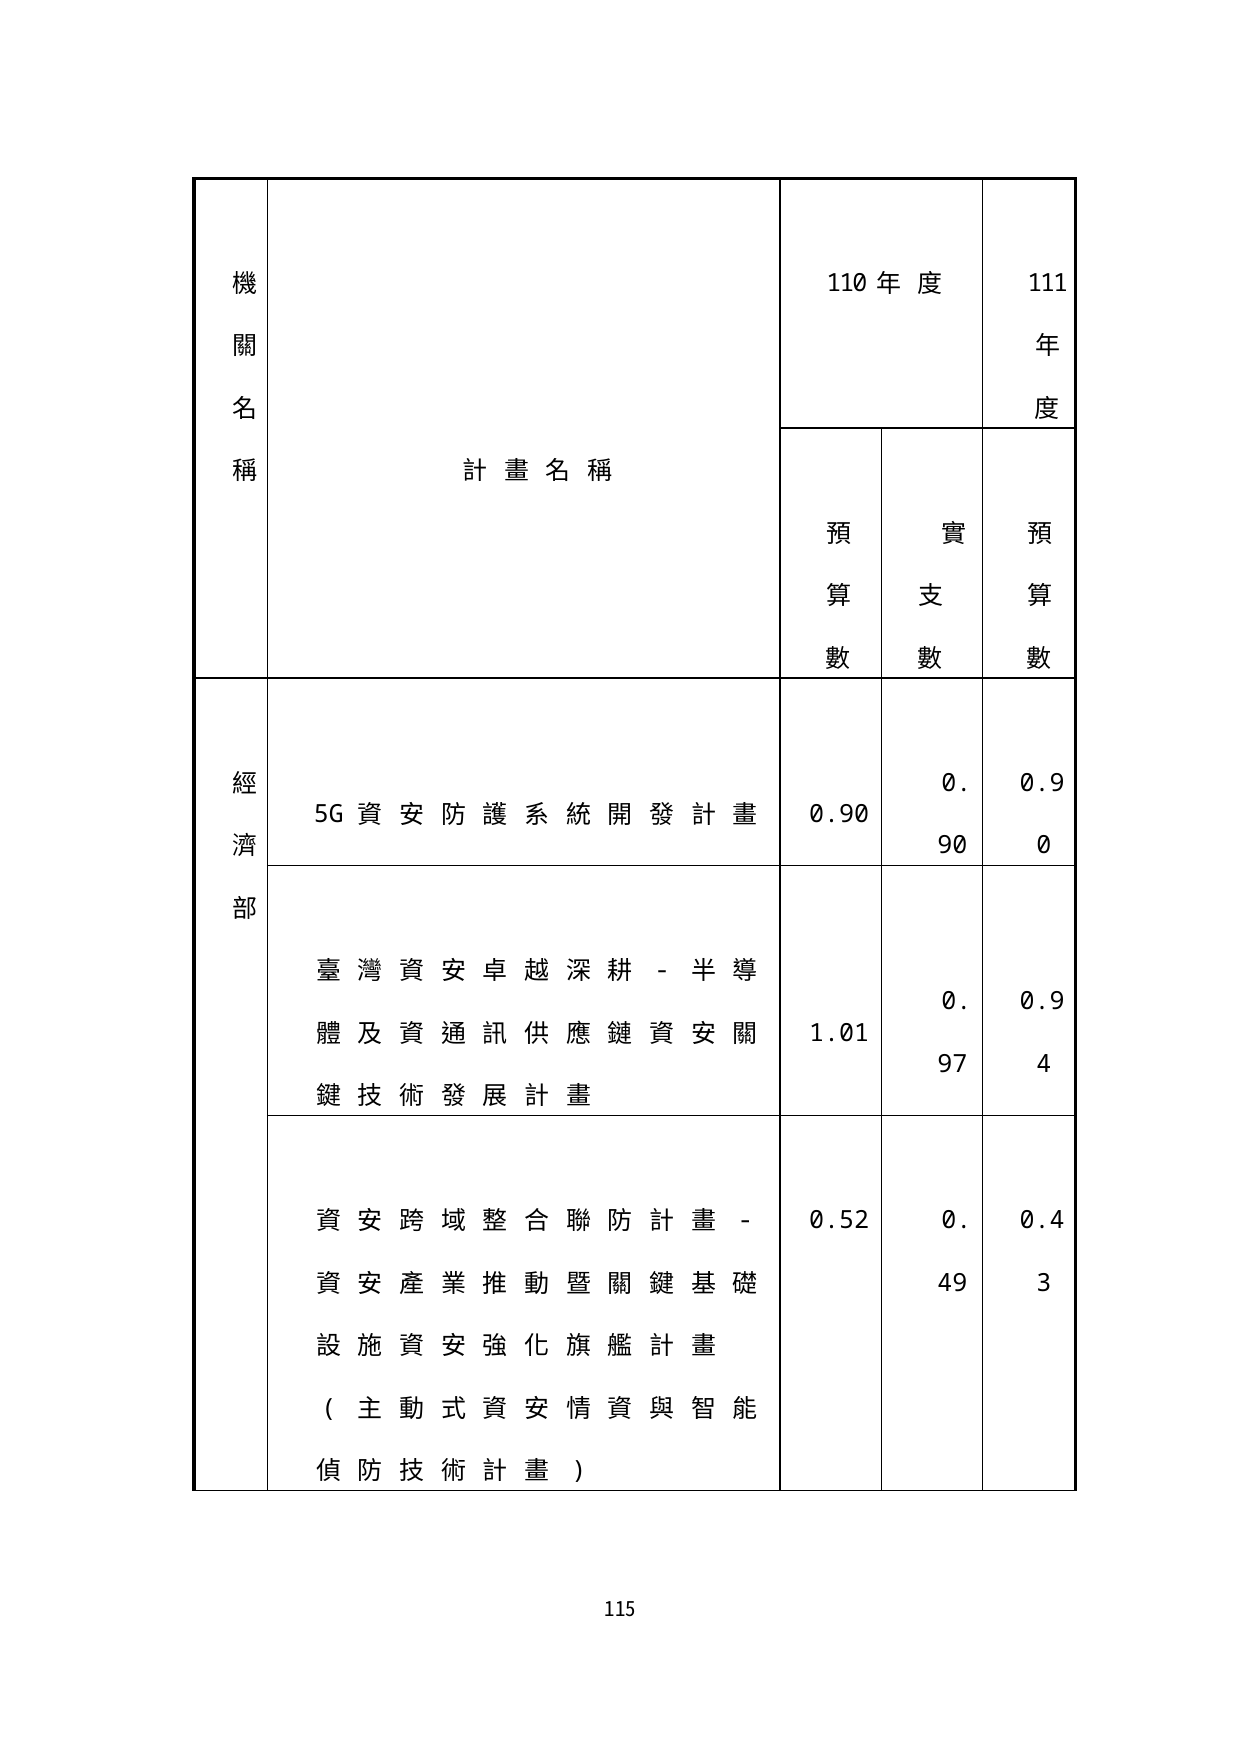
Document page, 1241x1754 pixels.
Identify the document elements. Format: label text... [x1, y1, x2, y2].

table_header 機關 名稱 [196, 180, 267, 677]
table_cell 0.94 [983, 866, 1074, 1115]
table_cell 資安跨域整合聯防計畫-資安產業推動暨關鍵基礎設施資安強化旗艦計畫(主動式資安情資與智能偵防技術計畫) [268, 1116, 779, 1490]
table_cell 預算數 [983, 429, 1074, 677]
table_cell 0.52 [781, 1116, 881, 1490]
table_header 110年度 [781, 180, 982, 427]
table_cell 0.90 [882, 679, 982, 865]
table_cell 5G資安防護系統開發計畫 [268, 679, 779, 865]
table_cell 0.90 [983, 679, 1074, 865]
table_cell 0.49 [882, 1116, 982, 1490]
table_cell 1.01 [781, 866, 881, 1115]
table_cell 經濟部 [196, 679, 267, 1490]
table_cell 預算數 [781, 429, 881, 677]
table_cell 0.90 [781, 679, 881, 865]
table_cell 實支數 [882, 429, 982, 677]
table_cell 0.97 [882, 866, 982, 1115]
table_cell 0.43 [983, 1116, 1074, 1490]
table_header 計畫名稱 [268, 180, 779, 677]
table_cell 臺灣資安卓越深耕-半導體及資通訊供應鏈資安關鍵技術發展計畫 [268, 866, 779, 1115]
table_header 111年度 [983, 180, 1074, 427]
